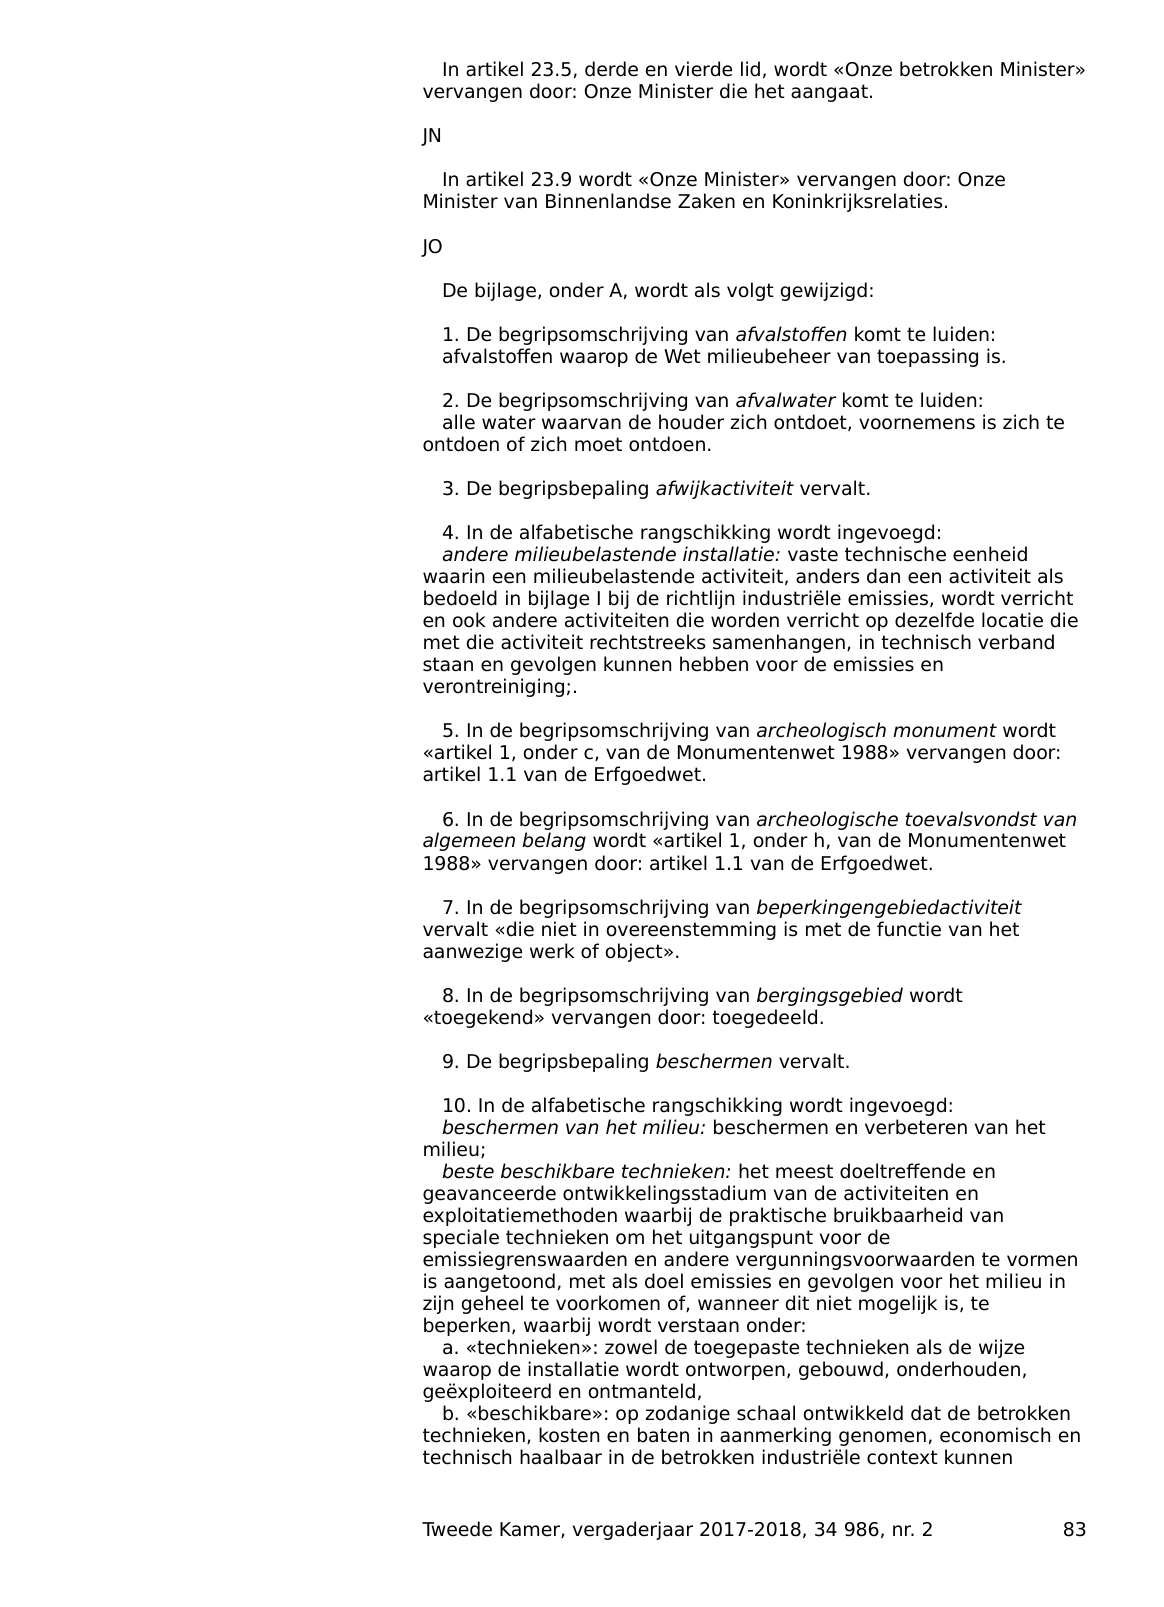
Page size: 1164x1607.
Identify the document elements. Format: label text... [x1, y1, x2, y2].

text b. «beschikbare»: op zodanige schaal ontwikkeld dat de betrokken technieken, kosten en baten in aanmerking genomen, economisch en technisch haalbaar in de betrokken industriële context kunnen [422, 1403, 1087, 1469]
text beschermen van het milieu: beschermen en verbeteren van het milieu; [422, 1117, 1087, 1161]
text alle water waarvan de houder zich ontdoet, voornemens is zich te ontdoen of zich moet ontdoen. [422, 412, 1087, 456]
text 10. In de alfabetische rangschikking wordt ingevoegd: [422, 1095, 1087, 1117]
text 8. In de begripsomschrijving van bergingsgebied wordt «toegekend» vervangen door: toegedeeld. [422, 985, 1087, 1029]
text 5. In de begripsomschrijving van archeologisch monument wordt «artikel 1, onder c, van de Monumentenwet 1988» vervangen door: artikel 1.1 van de Erfgoedwet. [422, 720, 1087, 786]
text In artikel 23.9 wordt «Onze Minister» vervangen door: Onze Minister van Binnenlandse Zaken en Koninkrijksrelaties. [422, 169, 1087, 213]
text 6. In de begripsomschrijving van archeologische toevalsvondst van algemeen belang wordt «artikel 1, onder h, van de Monumentenwet 1988» vervangen door: artikel 1.1 van de Erfgoedwet. [422, 808, 1087, 874]
text In artikel 23.5, derde en vierde lid, wordt «Onze betrokken Minister» vervangen door: Onze Minister die het aangaat. [422, 59, 1087, 103]
text andere milieubelastende installatie: vaste technische eenheid waarin een milieubelastende activiteit, anders dan een activiteit als bedoeld in bijlage I bij de richtlijn industriële emissies, wordt verricht en ook andere activiteiten die worden verricht op dezelfde locatie die met die activiteit rechtstreeks samenhangen, in technisch verband staan en gevolgen kunnen hebben voor de emissies en verontreiniging;. [422, 544, 1087, 698]
text JN [422, 125, 1087, 147]
text beste beschikbare technieken: het meest doeltreffende en geavanceerde ontwikkelingsstadium van de activiteiten en exploitatiemethoden waarbij de praktische bruikbaarheid van speciale technieken om het uitgangspunt voor de emissiegrenswaarden en andere vergunningsvoorwaarden te vormen is aangetoond, met als doel emissies en gevolgen voor het milieu in zijn geheel te voorkomen of, wanneer dit niet mogelijk is, te beperken, waarbij wordt verstaan onder: [422, 1161, 1087, 1337]
text JO [422, 236, 1087, 257]
text 7. In de begripsomschrijving van beperkingengebiedactiviteit vervalt «die niet in overeenstemming is met de functie van het aanwezige werk of object». [422, 897, 1087, 962]
text 1. De begripsomschrijving van afvalstoffen komt te luiden: [422, 324, 1087, 346]
text 4. In de alfabetische rangschikking wordt ingevoegd: [422, 522, 1087, 544]
text a. «technieken»: zowel de toegepaste technieken als de wijze waarop de installatie wordt ontworpen, gebouwd, onderhouden, geëxploiteerd en ontmanteld, [422, 1337, 1087, 1403]
text afvalstoffen waarop de Wet milieubeheer van toepassing is. [422, 346, 1087, 368]
text 3. De begripsbepaling afwijkactiviteit vervalt. [422, 478, 1087, 500]
text 9. De begripsbepaling beschermen vervalt. [422, 1051, 1087, 1073]
text 2. De begripsomschrijving van afvalwater komt te luiden: [422, 390, 1087, 412]
text De bijlage, onder A, wordt als volgt gewijzigd: [422, 280, 1087, 302]
